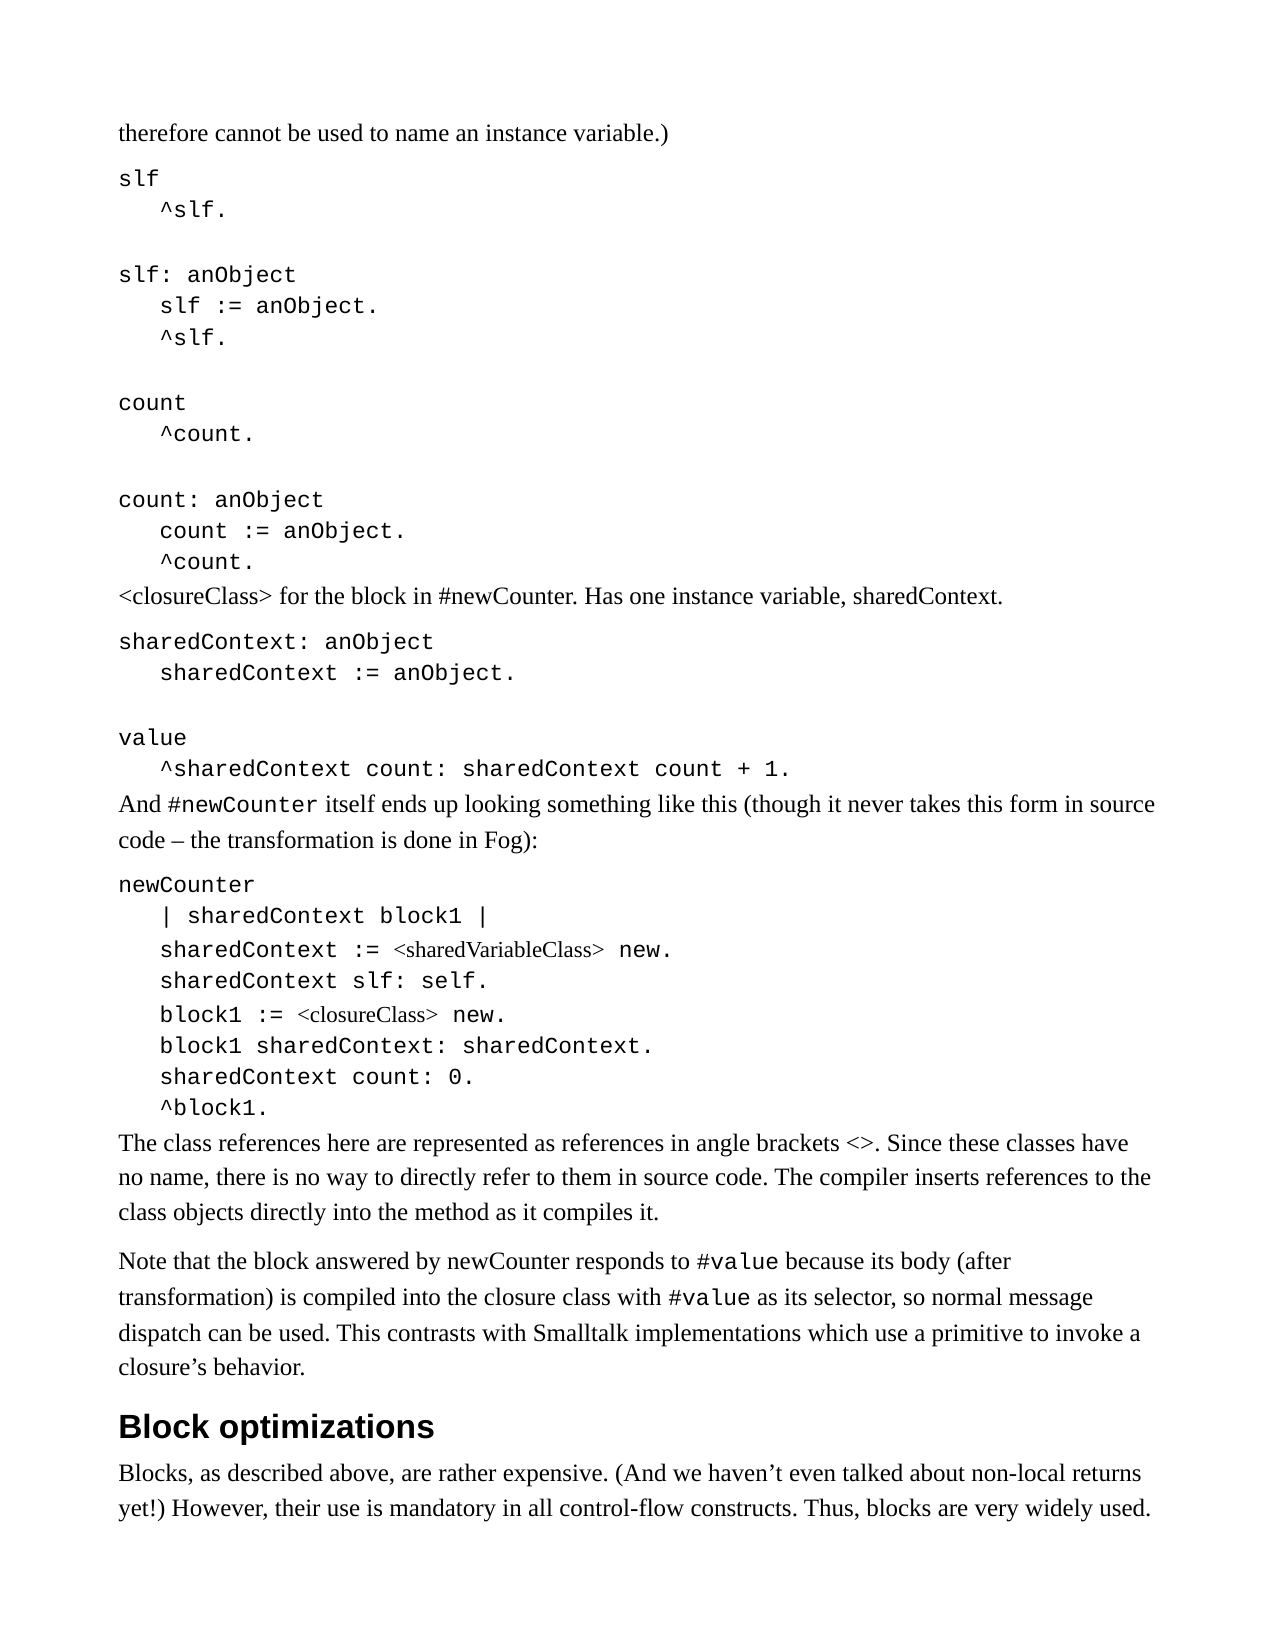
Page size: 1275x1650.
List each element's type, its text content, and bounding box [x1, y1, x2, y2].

text slf [118, 167, 1157, 193]
text ^count. [118, 550, 1157, 576]
text count: anObject [118, 488, 1157, 514]
text value [118, 727, 1157, 753]
text And #newCounter itself ends up looking something like this (though it never takes this form in source code – the transformation is done in Fog): [118, 789, 1157, 853]
text count [118, 391, 1157, 417]
text sharedContext: anObject [118, 630, 1157, 656]
text block1 := <closureClass> new. [118, 1001, 1157, 1029]
text <closureClass> for the block in #newCounter. Has one instance variable, sharedContext. [118, 581, 1157, 610]
text slf: anObject [118, 264, 1157, 290]
text newCounter [118, 874, 1157, 900]
text count := anObject. [118, 519, 1157, 545]
text ^sharedContext count: sharedContext count + 1. [118, 758, 1157, 784]
text ^slf. [118, 326, 1157, 352]
text Blocks, as described above, are rather expensive. (And we haven’t even talked about non-local returns yet!) However, their use is mandatory in all control-flow constructs. Thus, blocks are very widely used. [118, 1458, 1157, 1522]
text | sharedContext block1 | [118, 905, 1157, 931]
text ^slf. [118, 198, 1157, 224]
text therefore cannot be used to name an instance variable.) [118, 118, 1157, 147]
text sharedContext count: 0. [118, 1066, 1157, 1092]
text sharedContext := anObject. [118, 661, 1157, 687]
text ^count. [118, 422, 1157, 448]
text slf := anObject. [118, 295, 1157, 321]
text block1 sharedContext: sharedContext. [118, 1034, 1157, 1061]
text Note that the block answered by newCounter responds to #value because its body (after transformation) is compiled into the closure class with #value as its selector, so normal message dispatch can be used. This contrasts with Smalltalk implementations which use a primitive to invoke a closure’s behavior. [118, 1246, 1157, 1381]
text ^block1. [118, 1097, 1157, 1123]
text sharedContext := <sharedVariableClass> new. [118, 936, 1157, 964]
text The class references here are represented as references in angle brackets <>. Since these classes have no name, there is no way to directly refer to them in source code. The compiler inserts references to the class objects directly into the method as it compiles it. [118, 1128, 1157, 1225]
text sharedContext slf: self. [118, 970, 1157, 996]
subtitle Block optimizations [118, 1407, 1157, 1446]
